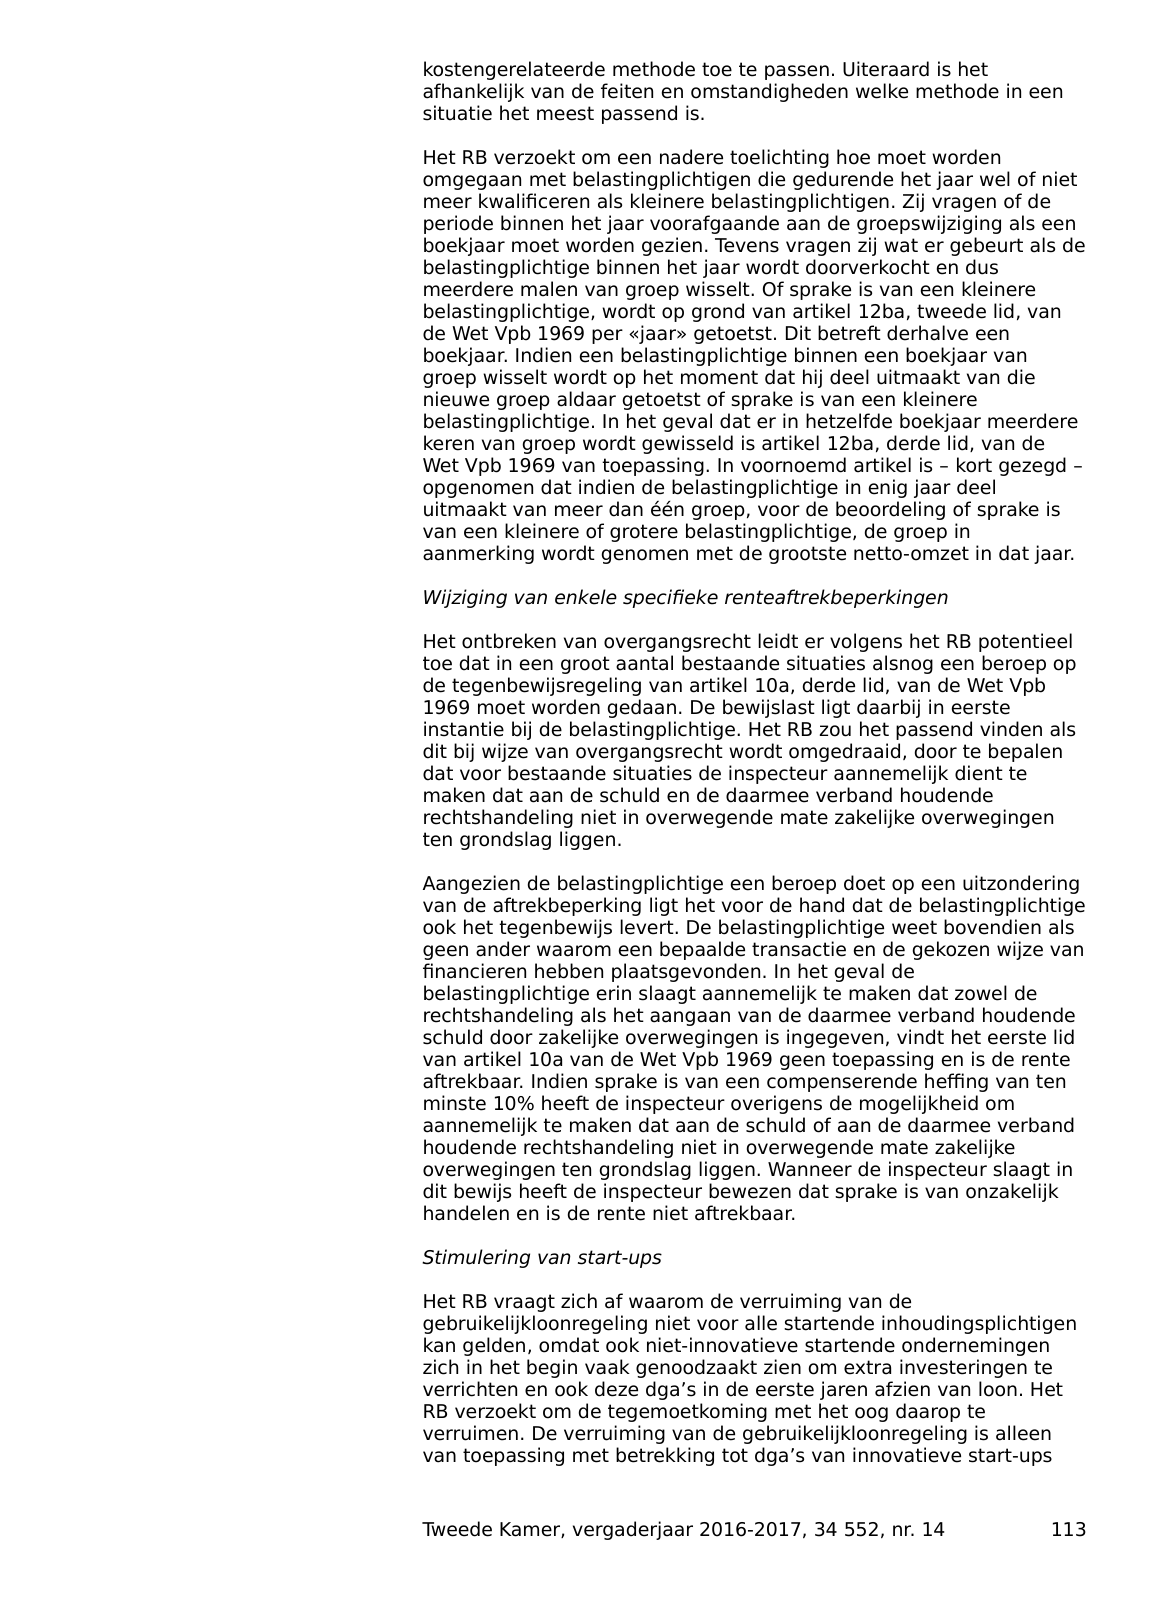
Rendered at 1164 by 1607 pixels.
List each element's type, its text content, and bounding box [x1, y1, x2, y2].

text Het ontbreken van overgangsrecht leidt er volgens het RB potentieel toe dat in een groot aantal bestaande situaties alsnog een beroep op de tegenbewijsregeling van artikel 10a, derde lid, van de Wet Vpb 1969 moet worden gedaan. De bewijslast ligt daarbij in eerste instantie bij de belastingplichtige. Het RB zou het passend vinden als dit bij wijze van overgangsrecht wordt omgedraaid, door te bepalen dat voor bestaande situaties de inspecteur aannemelijk dient te maken dat aan de schuld en de daarmee verband houdende rechtshandeling niet in overwegende mate zakelijke overwegingen ten grondslag liggen. [422, 631, 1087, 851]
subtitle Stimulering van start-ups [422, 1247, 1087, 1269]
text Aangezien de belastingplichtige een beroep doet op een uitzondering van de aftrekbeperking ligt het voor de hand dat de belastingplichtige ook het tegenbewijs levert. De belastingplichtige weet bovendien als geen ander waarom een bepaalde transactie en de gekozen wijze van financieren hebben plaatsgevonden. In het geval de belastingplichtige erin slaagt aannemelijk te maken dat zowel de rechtshandeling als het aangaan van de daarmee verband houdende schuld door zakelijke overwegingen is ingegeven, vindt het eerste lid van artikel 10a van de Wet Vpb 1969 geen toepassing en is de rente aftrekbaar. Indien sprake is van een compenserende heffing van ten minste 10% heeft de inspecteur overigens de mogelijkheid om aannemelijk te maken dat aan de schuld of aan de daarmee verband houdende rechtshandeling niet in overwegende mate zakelijke overwegingen ten grondslag liggen. Wanneer de inspecteur slaagt in dit bewijs heeft de inspecteur bewezen dat sprake is van onzakelijk handelen en is de rente niet aftrekbaar. [422, 873, 1087, 1225]
subtitle Wijziging van enkele specifieke renteaftrekbeperkingen [422, 587, 1087, 609]
text Het RB vraagt zich af waarom de verruiming van de gebruikelijkloonregeling niet voor alle startende inhoudingsplichtigen kan gelden, omdat ook niet-innovatieve startende ondernemingen zich in het begin vaak genoodzaakt zien om extra investeringen te verrichten en ook deze dga’s in de eerste jaren afzien van loon. Het RB verzoekt om de tegemoetkoming met het oog daarop te verruimen. De verruiming van de gebruikelijkloonregeling is alleen van toepassing met betrekking tot dga’s van innovatieve start-ups [422, 1291, 1087, 1467]
text kostengerelateerde methode toe te passen. Uiteraard is het afhankelijk van de feiten en omstandigheden welke methode in een situatie het meest passend is. [422, 59, 1087, 125]
text Het RB verzoekt om een nadere toelichting hoe moet worden omgegaan met belastingplichtigen die gedurende het jaar wel of niet meer kwalificeren als kleinere belastingplichtigen. Zij vragen of de periode binnen het jaar voorafgaande aan de groepswijziging als een boekjaar moet worden gezien. Tevens vragen zij wat er gebeurt als de belastingplichtige binnen het jaar wordt doorverkocht en dus meerdere malen van groep wisselt. Of sprake is van een kleinere belastingplichtige, wordt op grond van artikel 12ba, tweede lid, van de Wet Vpb 1969 per «jaar» getoetst. Dit betreft derhalve een boekjaar. Indien een belastingplichtige binnen een boekjaar van groep wisselt wordt op het moment dat hij deel uitmaakt van die nieuwe groep aldaar getoetst of sprake is van een kleinere belastingplichtige. In het geval dat er in hetzelfde boekjaar meerdere keren van groep wordt gewisseld is artikel 12ba, derde lid, van de Wet Vpb 1969 van toepassing. In voornoemd artikel is – kort gezegd – opgenomen dat indien de belastingplichtige in enig jaar deel uitmaakt van meer dan één groep, voor de beoordeling of sprake is van een kleinere of grotere belastingplichtige, de groep in aanmerking wordt genomen met de grootste netto-omzet in dat jaar. [422, 147, 1087, 565]
